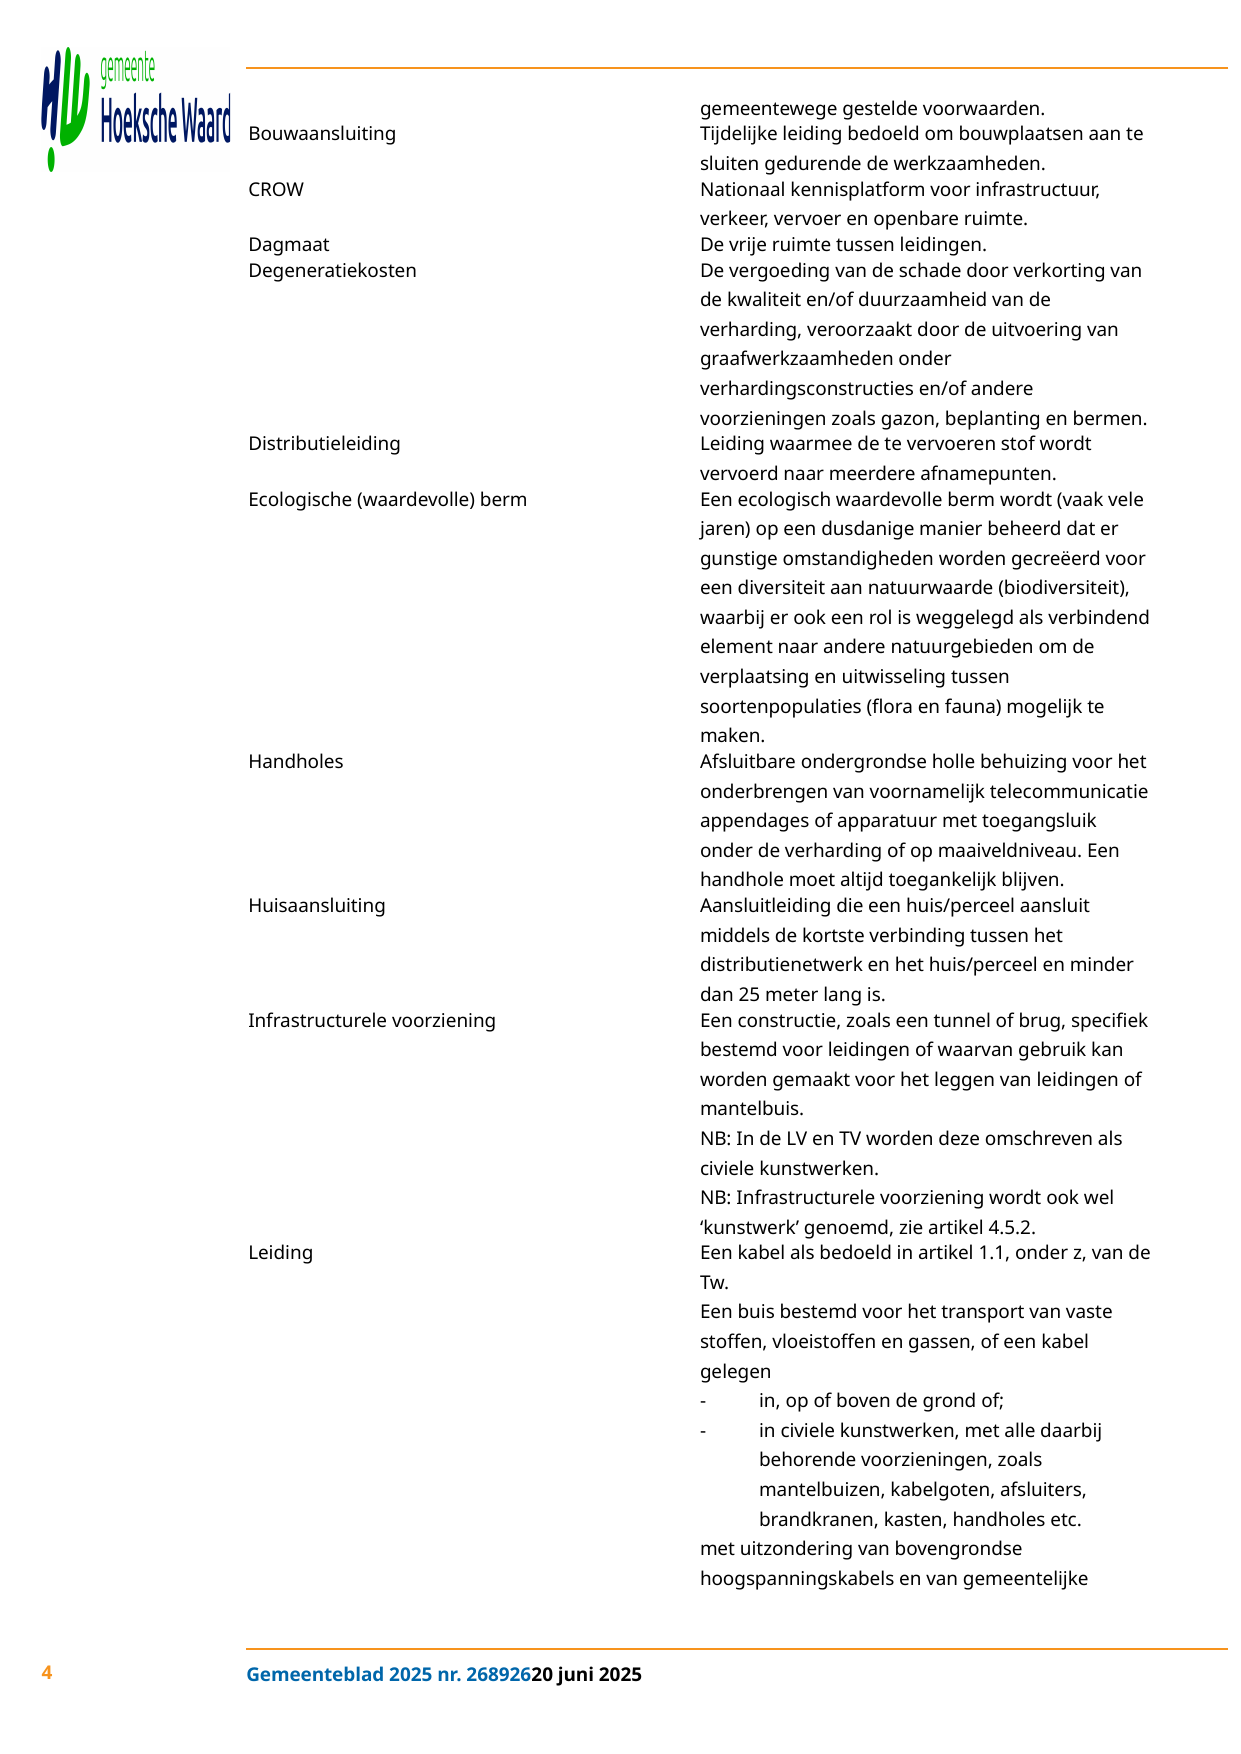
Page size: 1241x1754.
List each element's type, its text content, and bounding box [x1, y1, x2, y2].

table_cell Huisaansluiting [248, 892, 700, 1007]
picture [41, 47, 231, 172]
table_cell Leiding [248, 1240, 700, 1591]
table_cell Een kabel als bedoeld in artikel 1.1, onder z, van de Tw. Een buis bestemd voor het transport van vaste stoffen, vloeistoffen en gassen, of een kabel gelegen in, op of boven de grond of; in civiele kunstwerken, met alle daarbij behorende voorzieningen, zoals mantelbuizen, kabelgoten, afsluiters, brandkranen, kasten, handholes etc. met uitzondering van bovengrondse hoogspanningskabels en van gemeentelijke [700, 1240, 1152, 1591]
table_cell Nationaal kennisplatform voor infrastructuur, verkeer, vervoer en openbare ruimte. [700, 176, 1152, 231]
table_cell Aansluitleiding die een huis/perceel aansluit middels de kortste verbinding tussen het distributienetwerk en het huis/perceel en minder dan 25 meter lang is. [700, 892, 1152, 1007]
table_cell Afsluitbare ondergrondse holle behuizing voor het onderbrengen van voornamelijk telecommunicatie appendages of apparatuur met toegangsluik onder de verharding of op maaiveldniveau. Een handhole moet altijd toegankelijk blijven. [700, 748, 1152, 892]
table_cell Degeneratiekosten [248, 257, 700, 431]
table_cell [248, 95, 700, 121]
table_cell De vrije ruimte tussen leidingen. [700, 231, 1152, 257]
table_cell gemeentewege gestelde voorwaarden. [700, 95, 1152, 121]
table_cell Handholes [248, 748, 700, 892]
table_cell CROW [248, 176, 700, 231]
table_cell Leiding waarmee de te vervoeren stof wordt vervoerd naar meerdere afnamepunten. [700, 431, 1152, 486]
table_cell Een constructie, zoals een tunnel of brug, specifiek bestemd voor leidingen of waarvan gebruik kan worden gemaakt voor het leggen van leidingen of mantelbuis. NB: In de LV en TV worden deze omschreven als civiele kunstwerken. NB: Infrastructurele voorziening wordt ook wel ‘kunstwerk’ genoemd, zie artikel 4.5.2. [700, 1007, 1152, 1239]
table_cell Infrastructurele voorziening [248, 1007, 700, 1239]
table_cell Ecologische (waardevolle) berm [248, 486, 700, 748]
table_cell Distributieleiding [248, 431, 700, 486]
table_cell De vergoeding van de schade door verkorting van de kwaliteit en/of duurzaamheid van de verharding, veroorzaakt door de uitvoering van graafwerkzaamheden onder verhardingsconstructies en/of andere voorzieningen zoals gazon, beplanting en bermen. [700, 257, 1152, 431]
table_cell Bouwaansluiting [248, 121, 700, 176]
table_cell Tijdelijke leiding bedoeld om bouwplaatsen aan te sluiten gedurende de werkzaamheden. [700, 121, 1152, 176]
table_cell Een ecologisch waardevolle berm wordt (vaak vele jaren) op een dusdanige manier beheerd dat er gunstige omstandigheden worden gecreëerd voor een diversiteit aan natuurwaarde (biodiversiteit), waarbij er ook een rol is weggelegd als verbindend element naar andere natuurgebieden om de verplaatsing en uitwisseling tussen soortenpopulaties (flora en fauna) mogelijk te maken. [700, 486, 1152, 748]
table_cell Dagmaat [248, 231, 700, 257]
